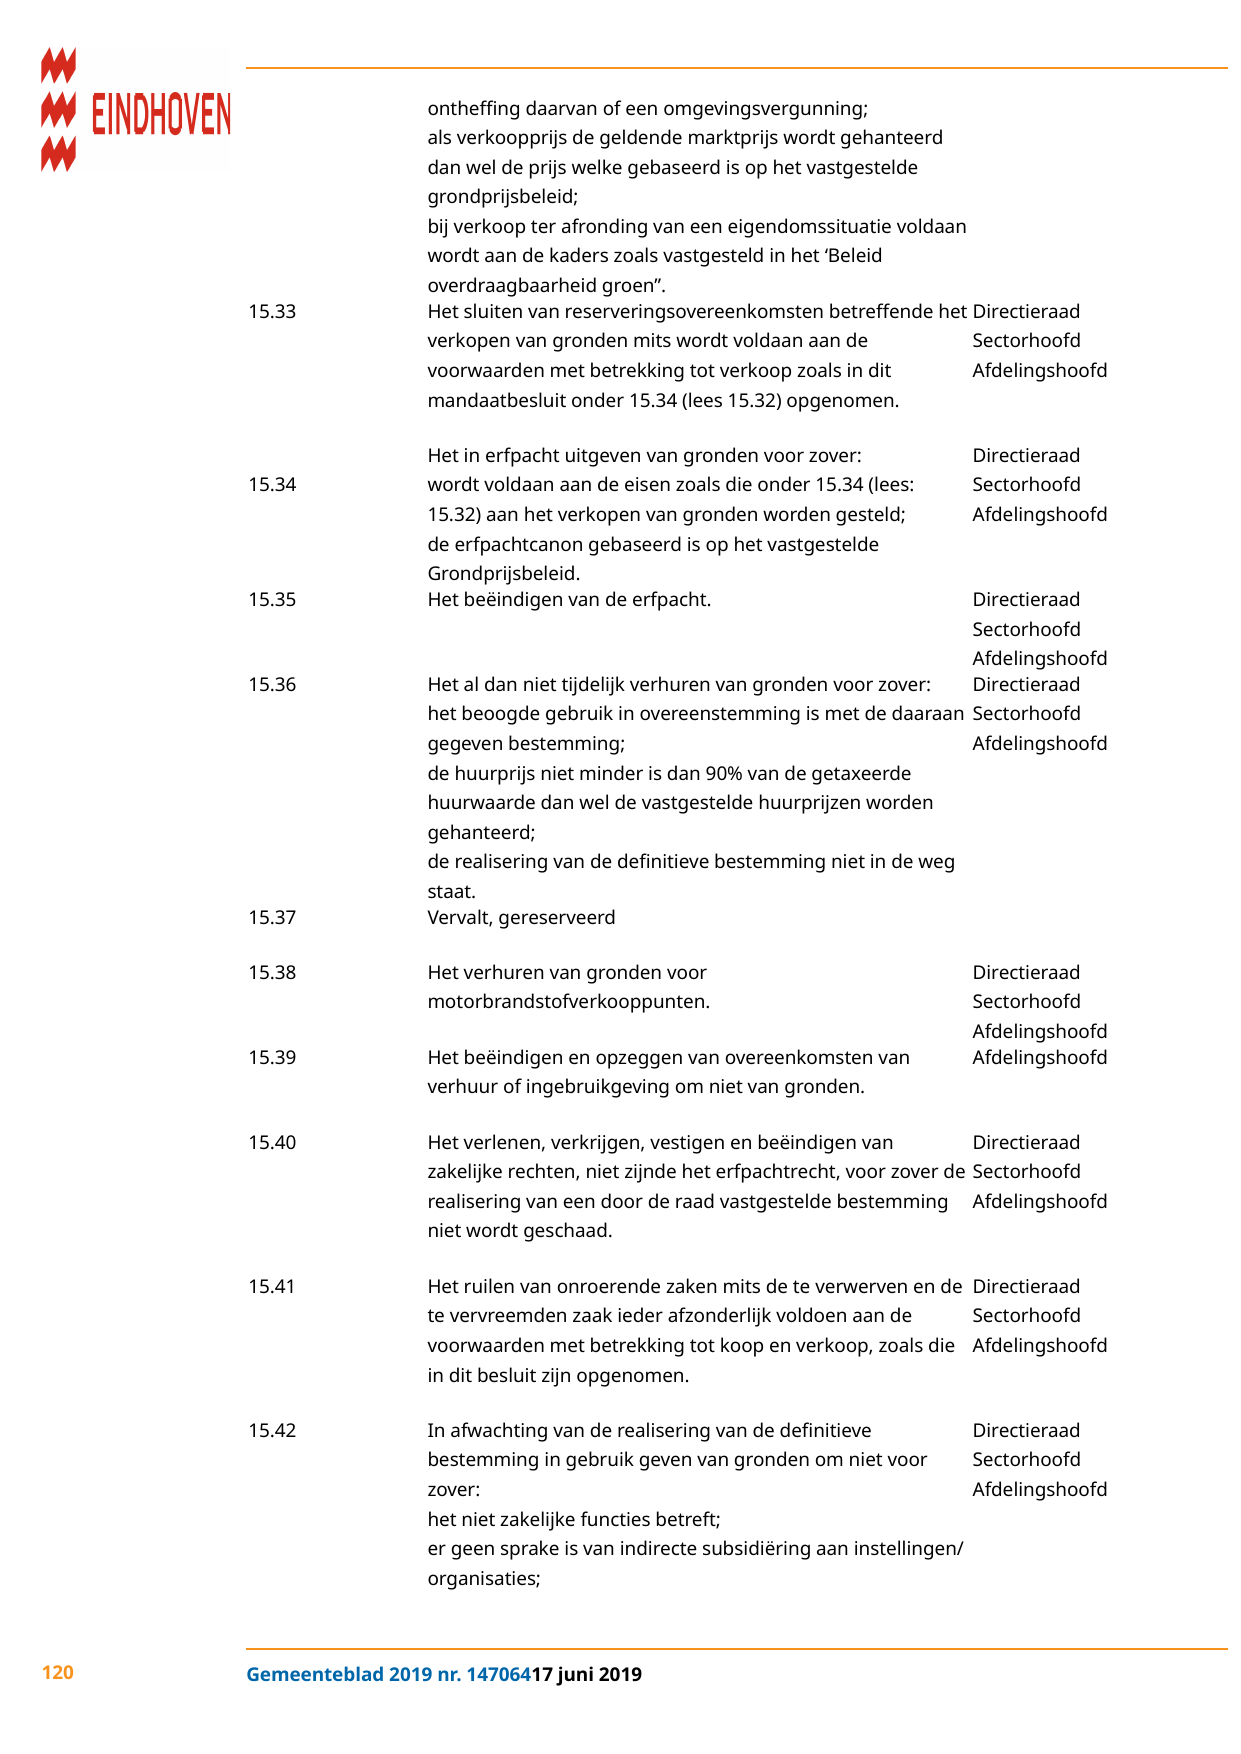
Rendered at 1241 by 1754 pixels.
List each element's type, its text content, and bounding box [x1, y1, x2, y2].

table_cell [248, 95, 427, 298]
table_cell 15.42 [248, 1417, 427, 1591]
table_cell 15.37 [248, 904, 427, 959]
table_cell Directieraad Sectorhoofd Afdelingshoofd [973, 1417, 1152, 1591]
table_cell Het sluiten van reserveringsovereenkomsten betreffende het verkopen van gronden mits wordt voldaan aan de voorwaarden met betrekking tot verkoop zoals in dit mandaatbesluit onder 15.34 (lees 15.32) opgenomen. [427, 298, 972, 442]
table_cell 15.41 [248, 1273, 427, 1417]
table_cell Het al dan niet tijdelijk verhuren van gronden voor zover: het beoogde gebruik in overeenstemming is met de daaraan gegeven bestemming; de huurprijs niet minder is dan 90% van de getaxeerde huurwaarde dan wel de vastgestelde huurprijzen worden gehanteerd; de realisering van de definitieve bestemming niet in de weg staat. [427, 671, 972, 904]
table_cell ontheffing daarvan of een omgevingsvergunning; als verkoopprijs de geldende marktprijs wordt gehanteerd dan wel de prijs welke gebaseerd is op het vastgestelde grondprijsbeleid; bij verkoop ter afronding van een eigendomssituatie voldaan wordt aan de kaders zoals vastgesteld in het ‘Beleid overdraagbaarheid groen”. [427, 95, 972, 298]
table_cell Directieraad Sectorhoofd Afdelingshoofd [973, 671, 1152, 904]
table_cell Vervalt, gereserveerd [427, 904, 972, 959]
table_cell Het verhuren van gronden voor motorbrandstofverkooppunten. [427, 959, 972, 1044]
table_cell Directieraad Sectorhoofd Afdelingshoofd [973, 586, 1152, 671]
table_cell [973, 95, 1152, 298]
table_cell Het in erfpacht uitgeven van gronden voor zover: wordt voldaan aan de eisen zoals die onder 15.34 (lees: 15.32) aan het verkopen van gronden worden gesteld; de erfpachtcanon gebaseerd is op het vastgestelde Grondprijsbeleid. [427, 442, 972, 586]
table_cell In afwachting van de realisering van de definitieve bestemming in gebruik geven van gronden om niet voor zover: het niet zakelijke functies betreft; er geen sprake is van indirecte subsidiëring aan instellingen/ organisaties; [427, 1417, 972, 1591]
table_cell 15.35 [248, 586, 427, 671]
table_cell 15.38 [248, 959, 427, 1044]
table_cell [973, 904, 1152, 959]
picture [41, 47, 231, 172]
table_cell 15.39 [248, 1044, 427, 1129]
table_cell Directieraad Sectorhoofd Afdelingshoofd [973, 442, 1152, 586]
table_cell Directieraad Sectorhoofd Afdelingshoofd [973, 959, 1152, 1044]
table_cell Het ruilen van onroerende zaken mits de te verwerven en de te vervreemden zaak ieder afzonderlijk voldoen aan de voorwaarden met betrekking tot koop en verkoop, zoals die in dit besluit zijn opgenomen. [427, 1273, 972, 1417]
table_cell 15.33 [248, 298, 427, 442]
table_cell Directieraad Sectorhoofd Afdelingshoofd [973, 1273, 1152, 1417]
table_cell 15.40 [248, 1129, 427, 1273]
table_cell Het beëindigen en opzeggen van overeenkomsten van verhuur of ingebruikgeving om niet van gronden. [427, 1044, 972, 1129]
table_cell Afdelingshoofd [973, 1044, 1152, 1129]
table_cell Directieraad Sectorhoofd Afdelingshoofd [973, 1129, 1152, 1273]
table_cell Het verlenen, verkrijgen, vestigen en beëindigen van zakelijke rechten, niet zijnde het erfpachtrecht, voor zover de realisering van een door de raad vastgestelde bestemming niet wordt geschaad. [427, 1129, 972, 1273]
table_cell Directieraad Sectorhoofd Afdelingshoofd [973, 298, 1152, 442]
table_cell Het beëindigen van de erfpacht. [427, 586, 972, 671]
table_cell 15.34 [248, 442, 427, 586]
table_cell 15.36 [248, 671, 427, 904]
